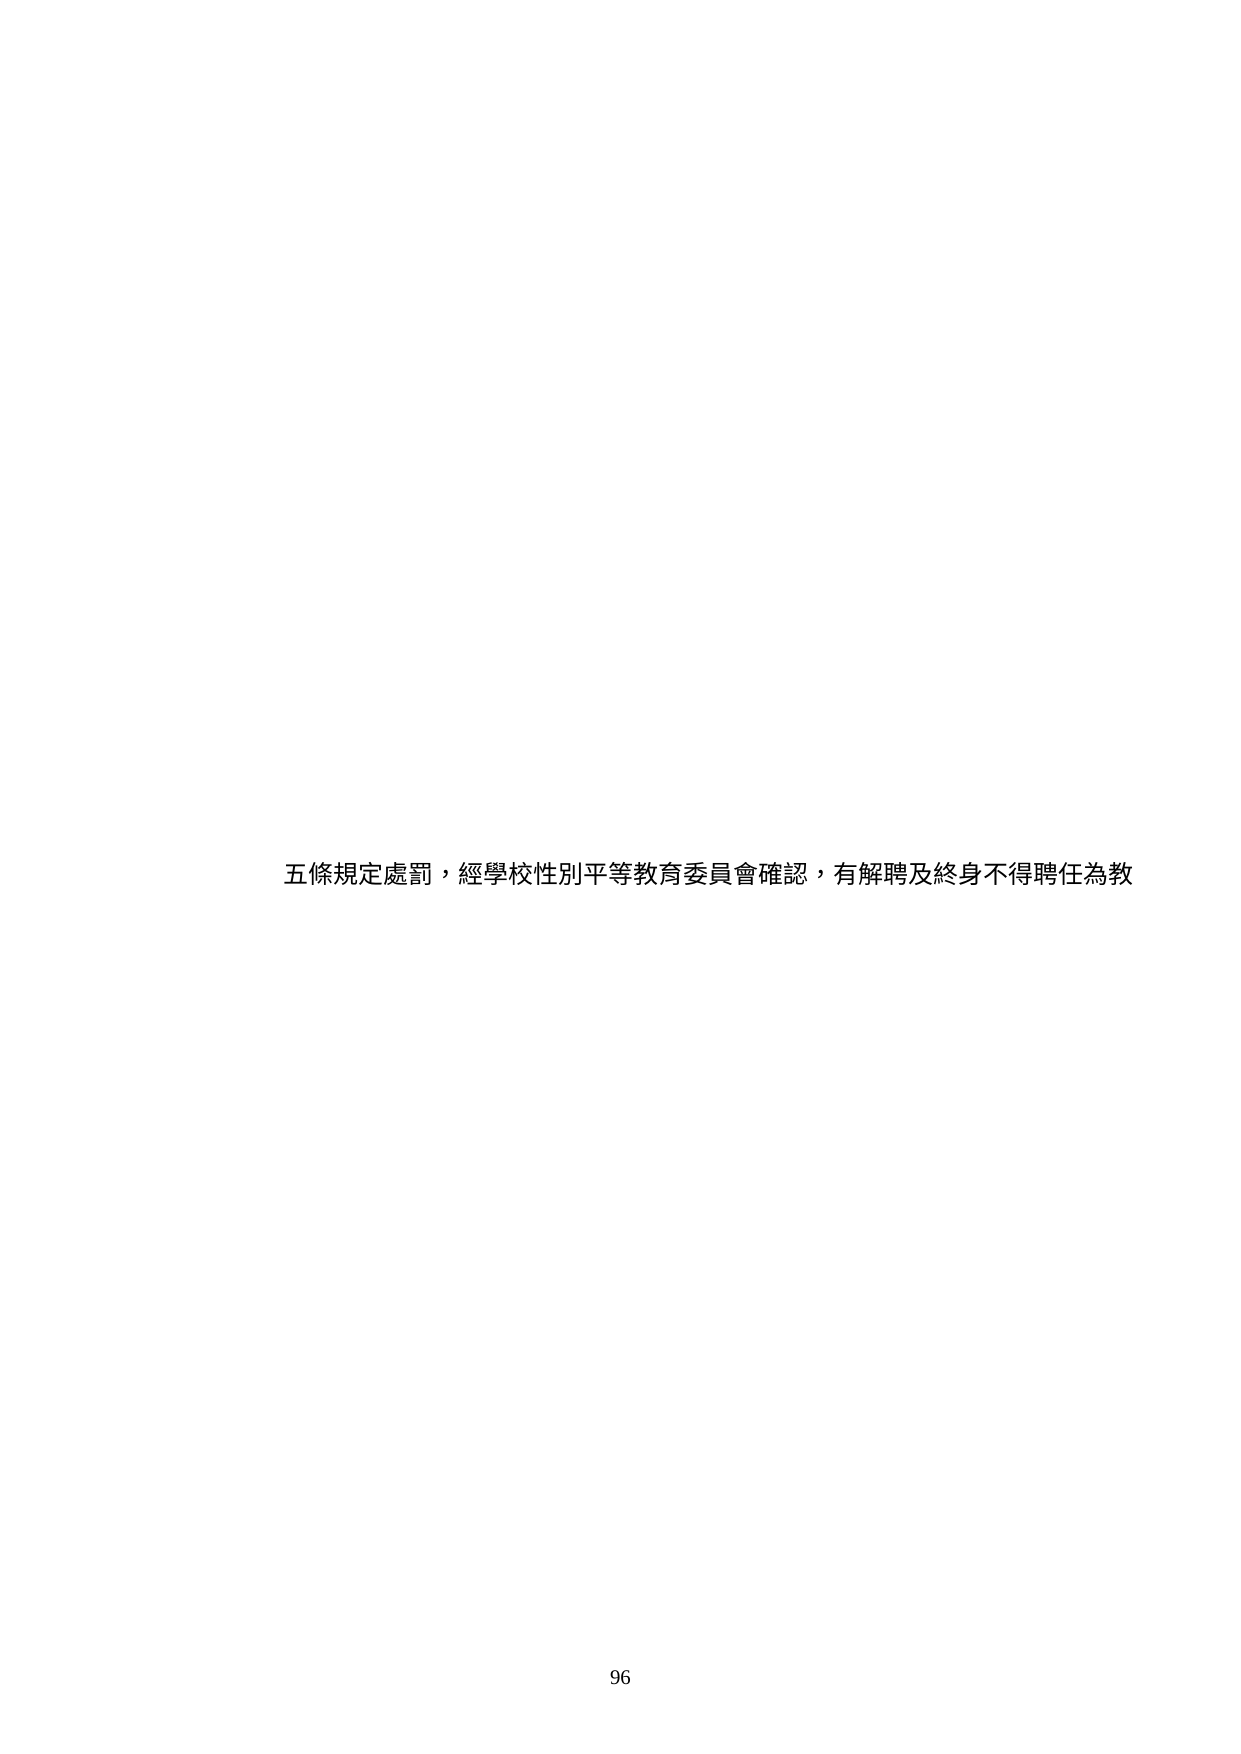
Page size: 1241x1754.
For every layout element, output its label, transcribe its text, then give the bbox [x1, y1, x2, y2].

list 五條規定處罰，經學校性別平等教育委員會確認，有解聘及終身不得聘任為教 [231, 831, 1134, 893]
